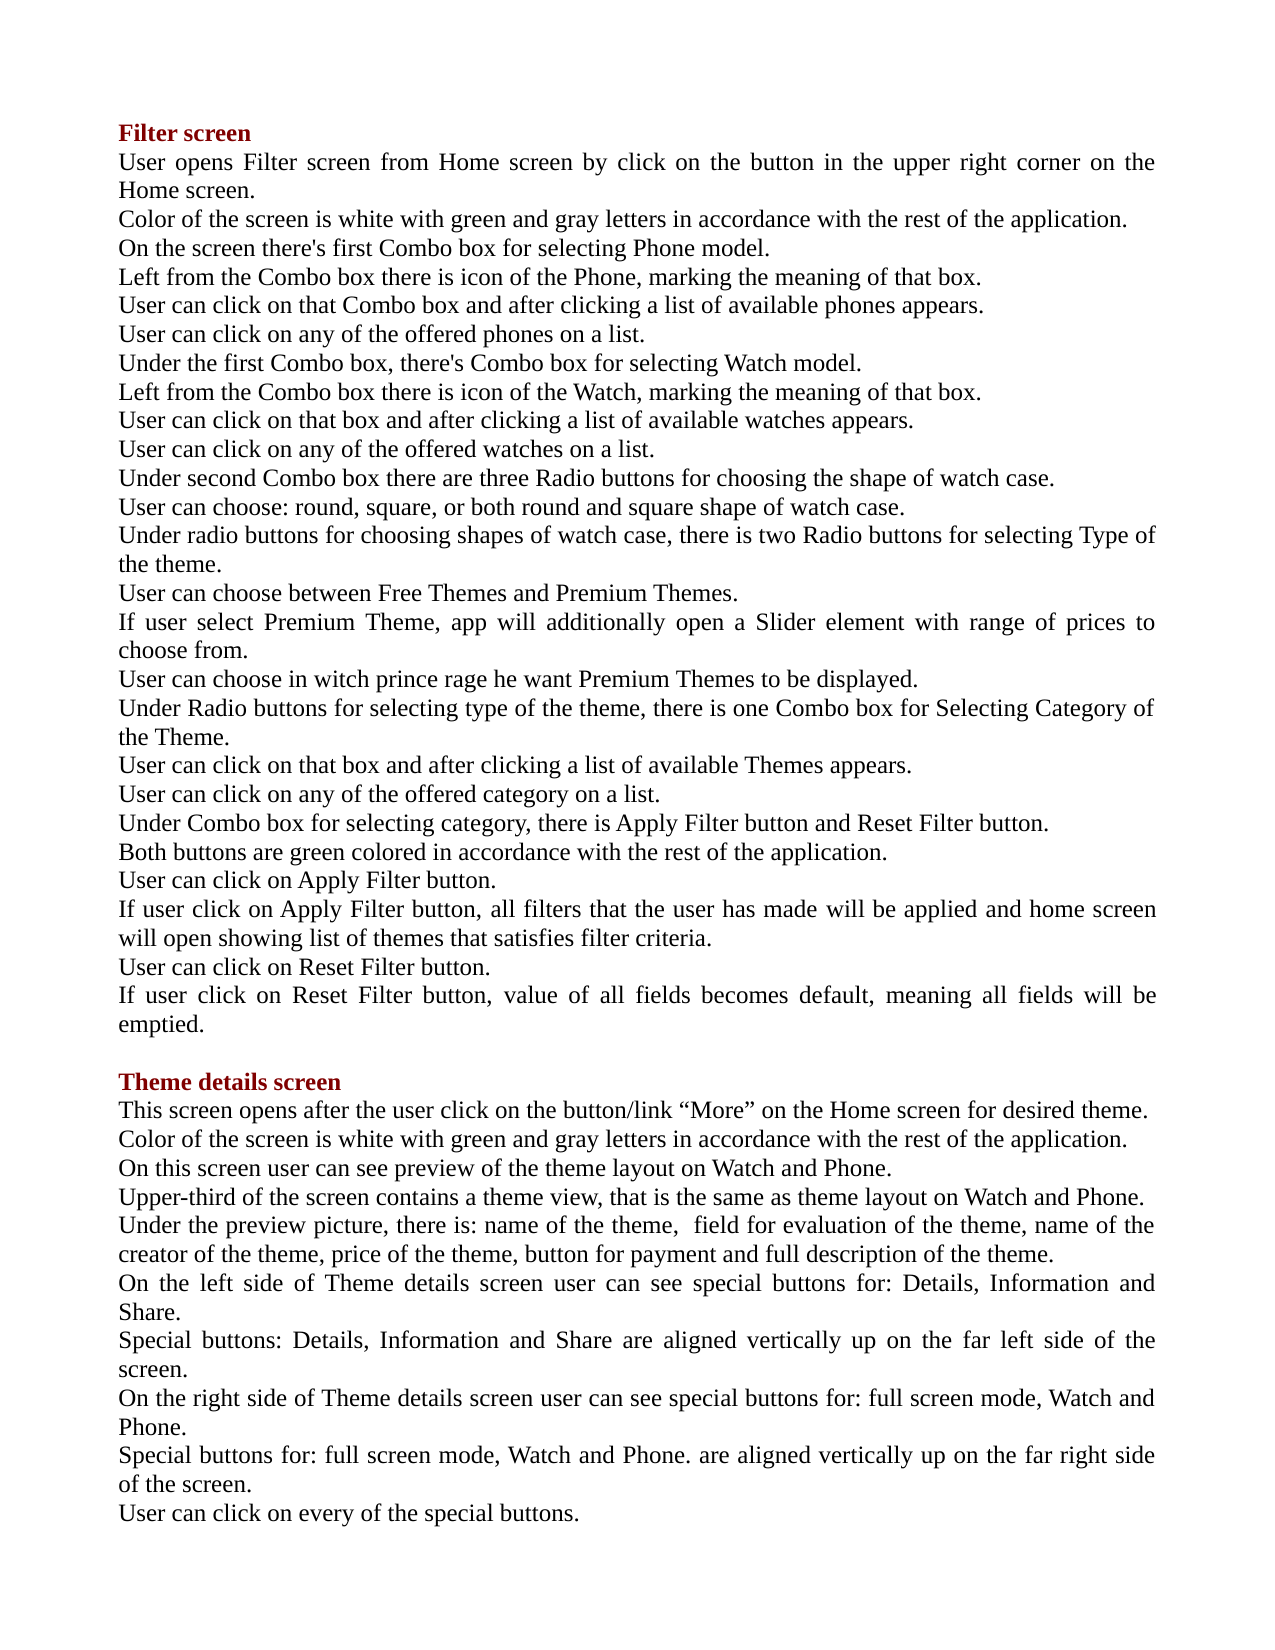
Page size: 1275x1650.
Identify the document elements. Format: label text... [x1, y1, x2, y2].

text Filter screen [118, 118, 1157, 147]
text Both buttons are green colored in accordance with the rest of the application. [118, 837, 1157, 866]
text User can choose between Free Themes and Premium Themes. [118, 578, 1157, 607]
text If user click on Apply Filter button, all filters that the user has made will be applied and home screen will open showing list of themes that satisfies filter criteria. [118, 894, 1157, 952]
text Under the preview picture, there is: name of the theme, field for evaluation of the theme, name of the creator of the theme, price of the theme, button for payment and full description of the theme. [118, 1211, 1157, 1268]
text User can click on any of the offered category on a list. [118, 779, 1157, 808]
text Upper-third of the screen contains a theme view, that is the same as theme layout on Watch and Phone. [118, 1182, 1157, 1211]
text Color of the screen is white with green and gray letters in accordance with the rest of the application. [118, 204, 1157, 233]
text Under Radio buttons for selecting type of the theme, there is one Combo box for Selecting Category of the Theme. [118, 693, 1157, 751]
text User can click on every of the special buttons. [118, 1498, 1157, 1527]
text User can click on that box and after clicking a list of available Themes appears. [118, 751, 1157, 779]
text Special buttons: Details, Information and Share are aligned vertically up on the far left side of the screen. [118, 1326, 1157, 1383]
text Theme details screen [118, 1067, 1157, 1096]
text User can choose in witch prince rage he want Premium Themes to be displayed. [118, 664, 1157, 693]
text User can click on that Combo box and after clicking a list of available phones appears. [118, 291, 1157, 319]
text On the left side of Theme details screen user can see special buttons for: Details, Information and Share. [118, 1268, 1157, 1326]
text Under second Combo box there are three Radio buttons for choosing the shape of watch case. [118, 463, 1157, 492]
text Under the first Combo box, there's Combo box for selecting Watch model. [118, 348, 1157, 377]
text On the screen there's first Combo box for selecting Phone model. [118, 233, 1157, 262]
text User can click on any of the offered watches on a list. [118, 434, 1157, 463]
text Left from the Combo box there is icon of the Watch, marking the meaning of that box. [118, 377, 1157, 406]
text If user click on Reset Filter button, value of all fields becomes default, meaning all fields will be emptied. [118, 981, 1157, 1038]
text On this screen user can see preview of the theme layout on Watch and Phone. [118, 1153, 1157, 1182]
text On the right side of Theme details screen user can see special buttons for: full screen mode, Watch and Phone. [118, 1383, 1157, 1441]
text Under radio buttons for choosing shapes of watch case, there is two Radio buttons for selecting Type of the theme. [118, 521, 1157, 578]
text This screen opens after the user click on the button/link “More” on the Home screen for desired theme. [118, 1096, 1157, 1124]
text If user select Premium Theme, app will additionally open a Slider element with range of prices to choose from. [118, 607, 1157, 664]
text User can click on that box and after clicking a list of available watches appears. [118, 406, 1157, 434]
text User can click on any of the offered phones on a list. [118, 319, 1157, 348]
text User can click on Reset Filter button. [118, 952, 1157, 981]
text Color of the screen is white with green and gray letters in accordance with the rest of the application. [118, 1124, 1157, 1153]
text Under Combo box for selecting category, there is Apply Filter button and Reset Filter button. [118, 808, 1157, 837]
text Special buttons for: full screen mode, Watch and Phone. are aligned vertically up on the far right side of the screen. [118, 1441, 1157, 1498]
text User can choose: round, square, or both round and square shape of watch case. [118, 492, 1157, 521]
text Left from the Combo box there is icon of the Phone, marking the meaning of that box. [118, 262, 1157, 291]
text User can click on Apply Filter button. [118, 866, 1157, 894]
text User opens Filter screen from Home screen by click on the button in the upper right corner on the Home screen. [118, 147, 1157, 204]
